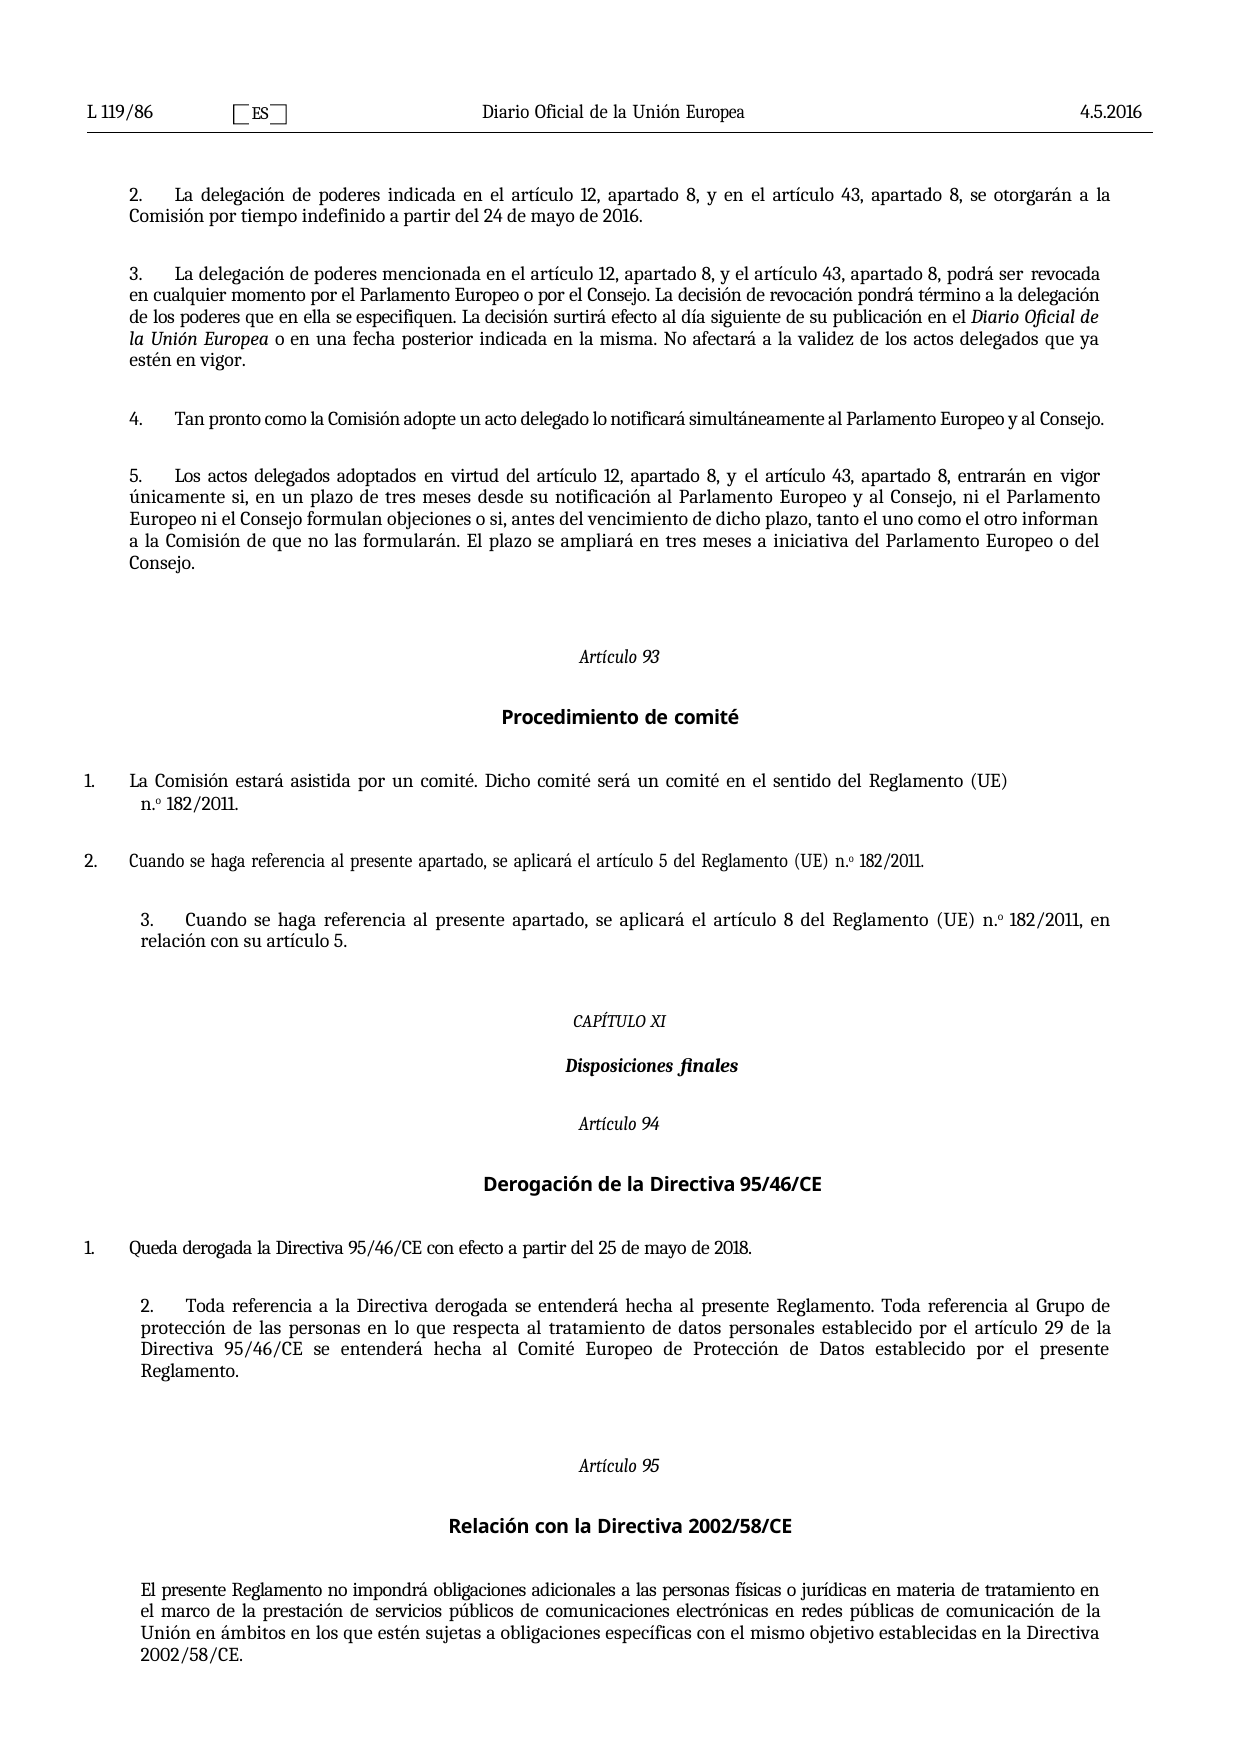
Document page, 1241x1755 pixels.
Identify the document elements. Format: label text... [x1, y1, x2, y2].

list La delegación de poderes mencionada en el artículo 12, apartado 8, y el artículo 43, apartado 8, podrá ser revocada en cualquier momento por el Parlamento Europeo o por el Consejo. La decisión de revocación pondrá término a la delegación de los poderes que en ella se especifiquen. La decisión surtirá efecto al día siguiente de su publicación en el Diario Oficial de la Unión Europea o en una fecha posterior indicada en la misma. No afectará a la validez de los actos delegados que ya estén en vigor. [129, 263, 1101, 372]
list Los actos delegados adoptados en virtud del artículo 12, apartado 8, y el artículo 43, apartado 8, entrarán en vigor únicamente si, en un plazo de tres meses desde su notificación al Parlamento Europeo y al Consejo, ni el Parlamento Europeo ni el Consejo formulan objeciones o si, antes del vencimiento de dicho plazo, tanto el uno como el otro informan a la Comisión de que no las formularán. El plazo se ampliará en tres meses a iniciativa del Parlamento Europeo o del Consejo. [129, 465, 1101, 574]
text Artículo 95 [194, 1454, 1047, 1477]
text CAPÍTULO XI [194, 1012, 1047, 1032]
list La Comisión estará asistida por un comité. Dicho comité será un comité en el sentido del Reglamento (UE) [84, 770, 1111, 792]
text El presente Reglamento no impondrá obligaciones adicionales a las personas físicas o jurídicas en materia de tratamiento en el marco de la prestación de servicios públicos de comunicaciones electrónicas en redes públicas de comunicación de la Unión en ámbitos en los que estén sujetas a obligaciones específicas con el mismo objetivo establecidas en la Directiva 2002/58/CE. [140, 1579, 1101, 1666]
subtitle Procedimiento de comité [194, 704, 1047, 731]
text n.o 182/2011. [140, 792, 1111, 815]
list Cuando se haga referencia al presente apartado, se aplicará el artículo 5 del Reglamento (UE) n.o 182/2011. [84, 850, 1111, 873]
subtitle Relación con la Directiva 2002/58/CE [194, 1512, 1047, 1539]
list Toda referencia a la Directiva derogada se entenderá hecha al presente Reglamento. Toda referencia al Grupo de protección de las personas en lo que respecta al tratamiento de datos personales establecido por el artículo 29 de la Directiva 95/46/CE se entenderá hecha al Comité Europeo de Protección de Datos establecido por el presente Reglamento. [140, 1296, 1111, 1383]
subtitle Derogación de la Directiva 95/46/CE [194, 1171, 1111, 1198]
list Queda derogada la Directiva 95/46/CE con efecto a partir del 25 de mayo de 2018. [84, 1237, 1111, 1260]
text Artículo 94 [194, 1113, 1047, 1136]
list La delegación de poderes indicada en el artículo 12, apartado 8, y en el artículo 43, apartado 8, se otorgarán a la Comisión por tiempo indefinido a partir del 24 de mayo de 2016. [129, 184, 1111, 227]
list Tan pronto como la Comisión adopte un acto delegado lo notificará simultáneamente al Parlamento Europeo y al Consejo. [129, 408, 1111, 429]
text Artículo 93 [194, 646, 1047, 668]
list Cuando se haga referencia al presente apartado, se aplicará el artículo 8 del Reglamento (UE) n.o 182/2011, en relación con su artículo 5. [140, 909, 1111, 952]
subtitle Disposiciones finales [194, 1055, 1111, 1078]
